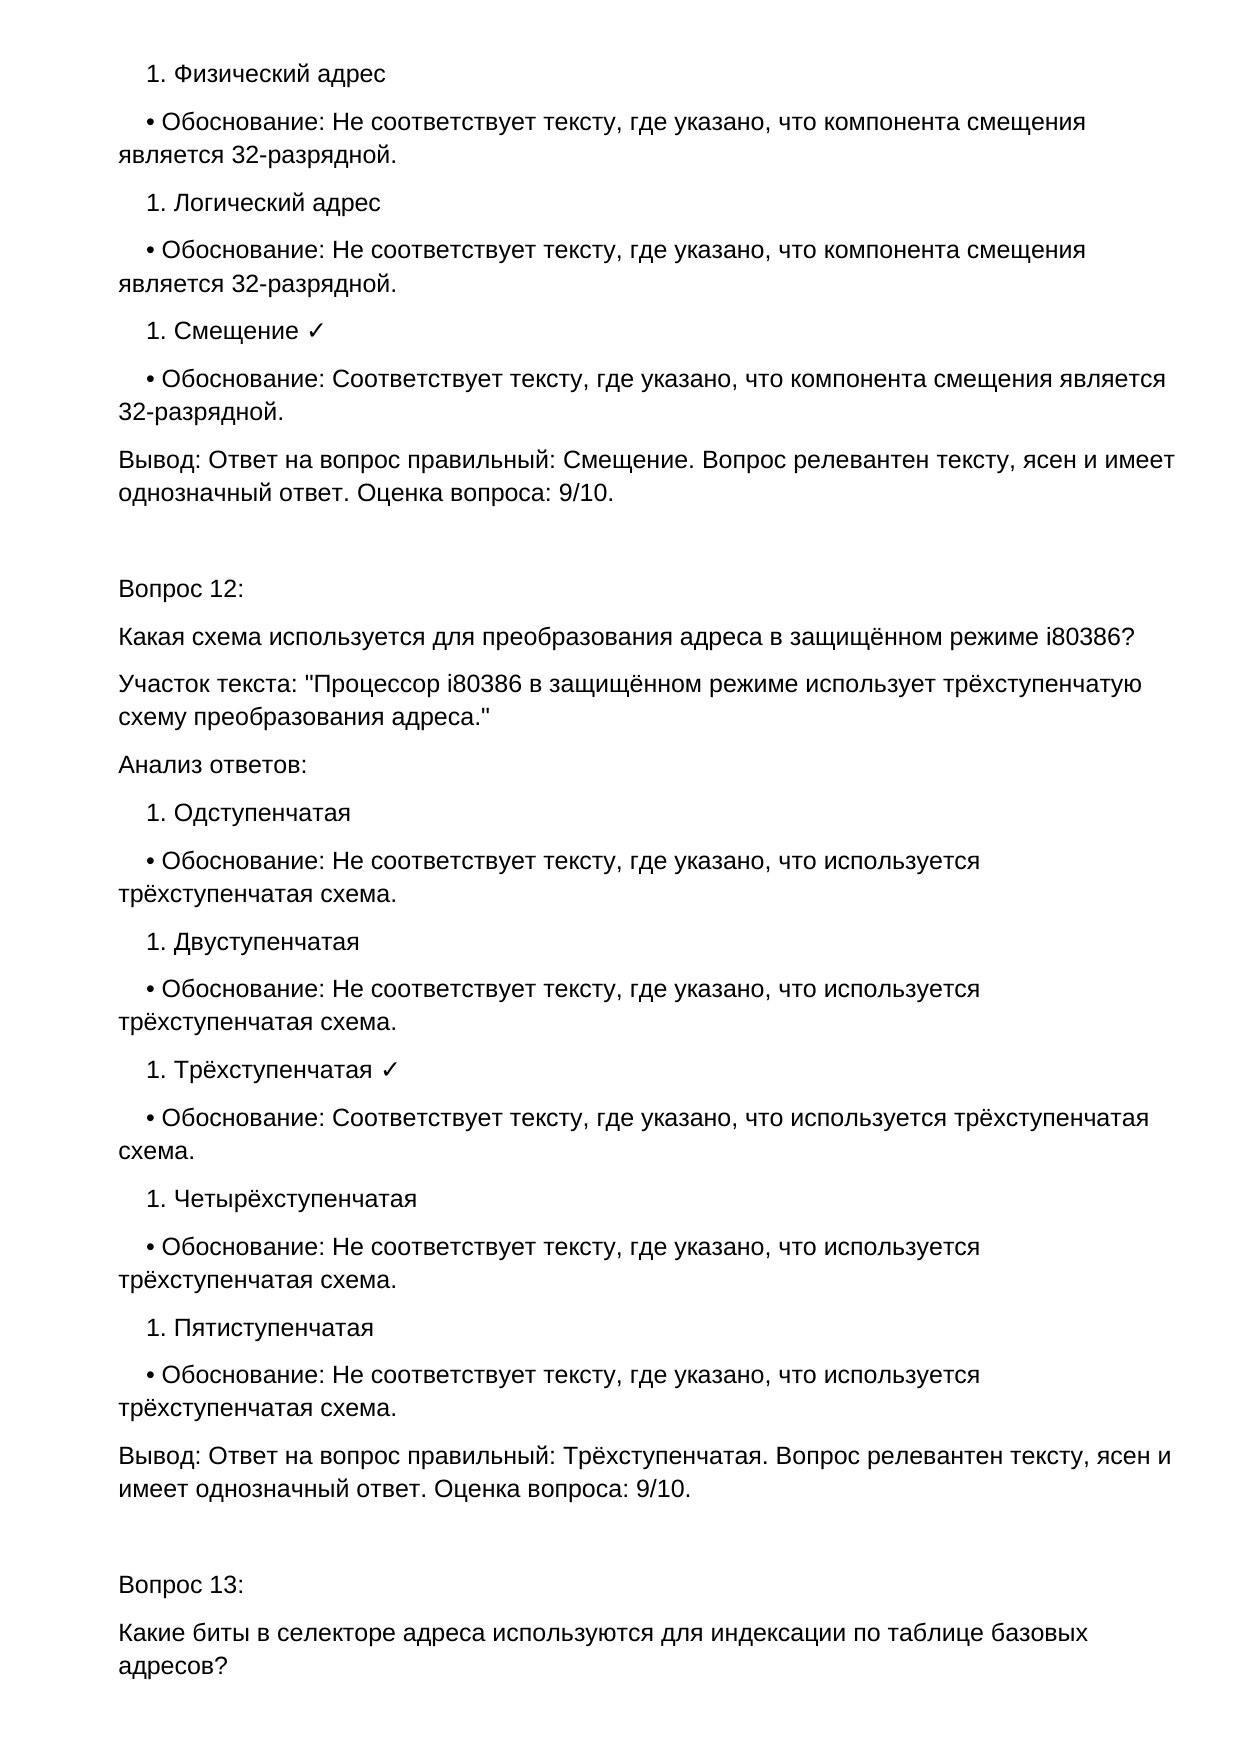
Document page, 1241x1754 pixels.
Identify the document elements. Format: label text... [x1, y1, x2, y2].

text Вывод: Ответ на вопрос правильный: Трёхступенчатая. Вопрос релевантен тексту, ясен и имеет однозначный ответ. Оценка вопроса: 9/10. [118, 1441, 1181, 1503]
text Участок текста: "Процессор i80386 в защищённом режиме использует трёхступенчатую схему преобразования адреса." [118, 669, 1181, 731]
text Вопрос 13: [118, 1570, 1181, 1598]
text 1. Четырёхступенчатая [118, 1184, 1181, 1213]
text • Обоснование: Не соответствует тексту, где указано, что используется трёхступенчатая схема. [118, 1360, 1181, 1422]
text 1. Пятиступенчатая [118, 1312, 1181, 1341]
text Какая схема используется для преобразования адреса в защищённом режиме i80386? [118, 621, 1181, 650]
text • Обоснование: Не соответствует тексту, где указано, что используется трёхступенчатая схема. [118, 1232, 1181, 1293]
text Анализ ответов: [118, 750, 1181, 779]
text 1. Одступенчатая [118, 798, 1181, 827]
text 1. Физический адрес [118, 59, 1181, 88]
text • Обоснование: Не соответствует тексту, где указано, что используется трёхступенчатая схема. [118, 974, 1181, 1036]
text • Обоснование: Соответствует тексту, где указано, что компонента смещения является 32-разрядной. [118, 364, 1181, 426]
text Вывод: Ответ на вопрос правильный: Смещение. Вопрос релевантен тексту, ясен и имеет однозначный ответ. Оценка вопроса: 9/10. [118, 445, 1181, 507]
text • Обоснование: Не соответствует тексту, где указано, что компонента смещения является 32-разрядной. [118, 107, 1181, 169]
text Вопрос 12: [118, 574, 1181, 602]
text • Обоснование: Соответствует тексту, где указано, что используется трёхступенчатая схема. [118, 1103, 1181, 1165]
text • Обоснование: Не соответствует тексту, где указано, что компонента смещения является 32-разрядной. [118, 236, 1181, 297]
text 1. Трёхступенчатая ✓ [118, 1055, 1181, 1084]
text 1. Двуступенчатая [118, 927, 1181, 955]
text • Обоснование: Не соответствует тексту, где указано, что используется трёхступенчатая схема. [118, 846, 1181, 907]
text 1. Смещение ✓ [118, 316, 1181, 345]
text Какие биты в селекторе адреса используются для индексации по таблице базовых адресов? [118, 1618, 1181, 1679]
text 1. Логический адрес [118, 188, 1181, 216]
